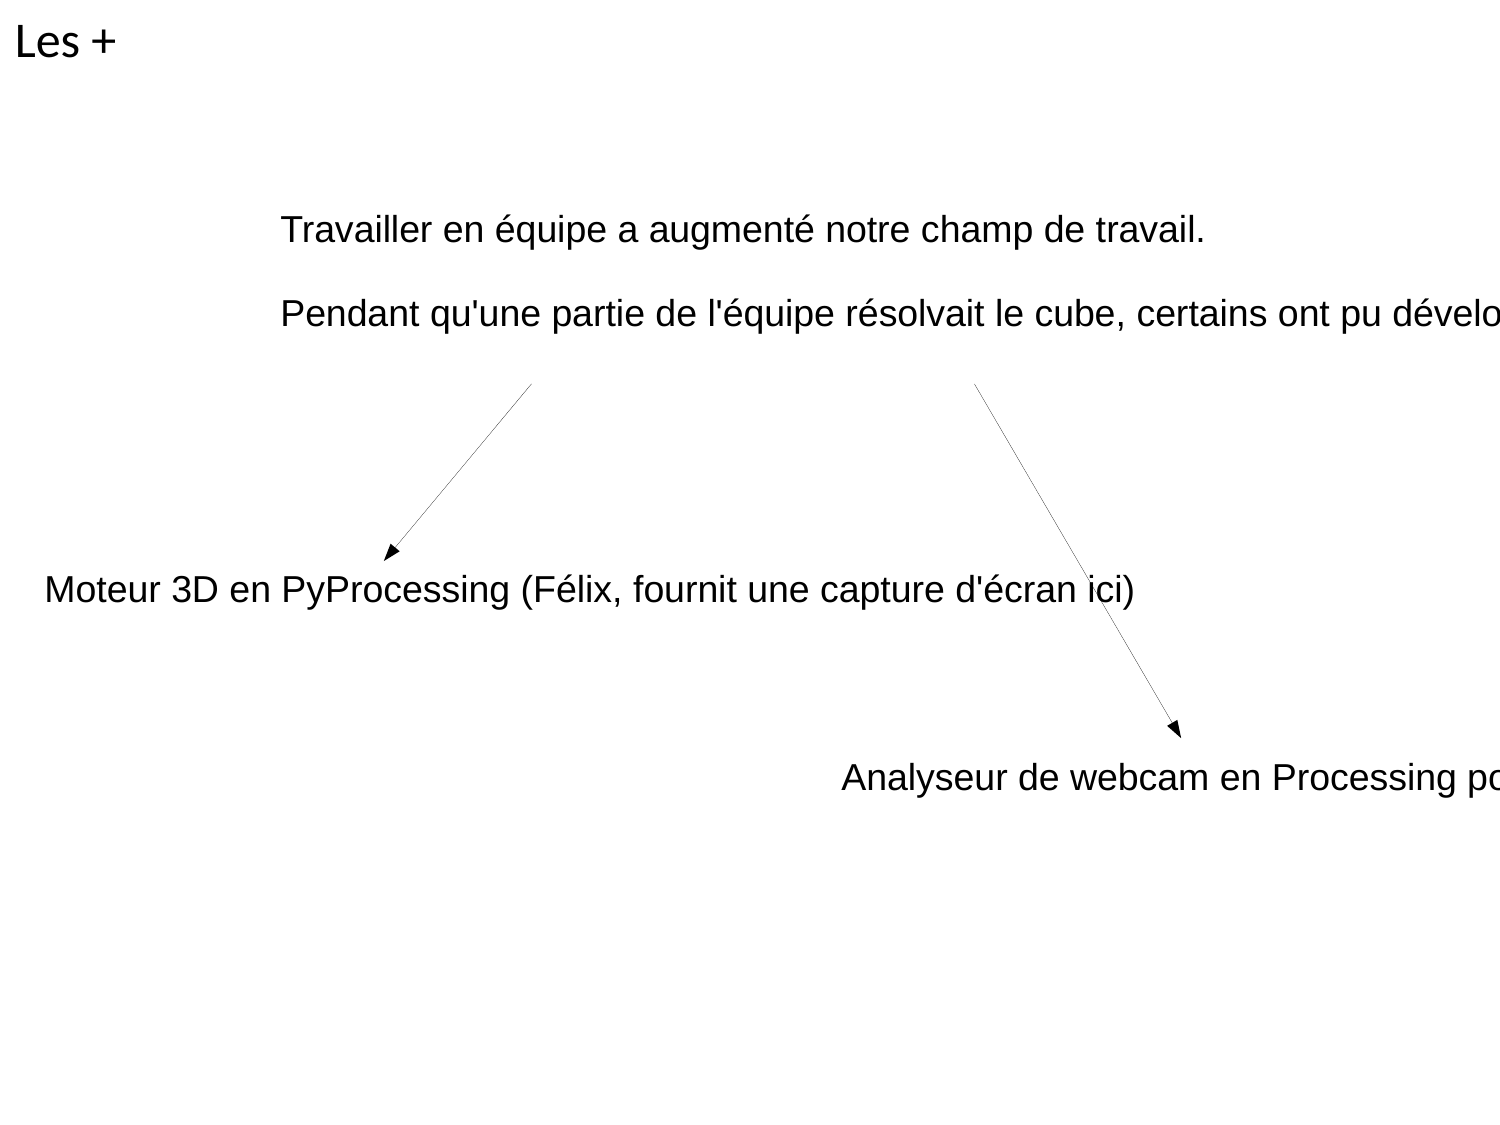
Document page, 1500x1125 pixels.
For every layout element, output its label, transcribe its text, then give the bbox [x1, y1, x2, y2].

text_box Travailler en équipe a augmenté notre champ de travail. Pendant qu'une partie de l'équipe résolvait le cube, certains ont pu développer d'autres outils. [265, 200, 1241, 384]
text_box Analyseur de webcam en Processing pour récupérer la structure d'un cube via la présentation du vrai cube à une webcam [826, 749, 1418, 975]
title Les + [0, 0, 1351, 99]
text_box Moteur 3D en PyProcessing (Félix, fournit une capture d'écran ici) [29, 561, 621, 702]
